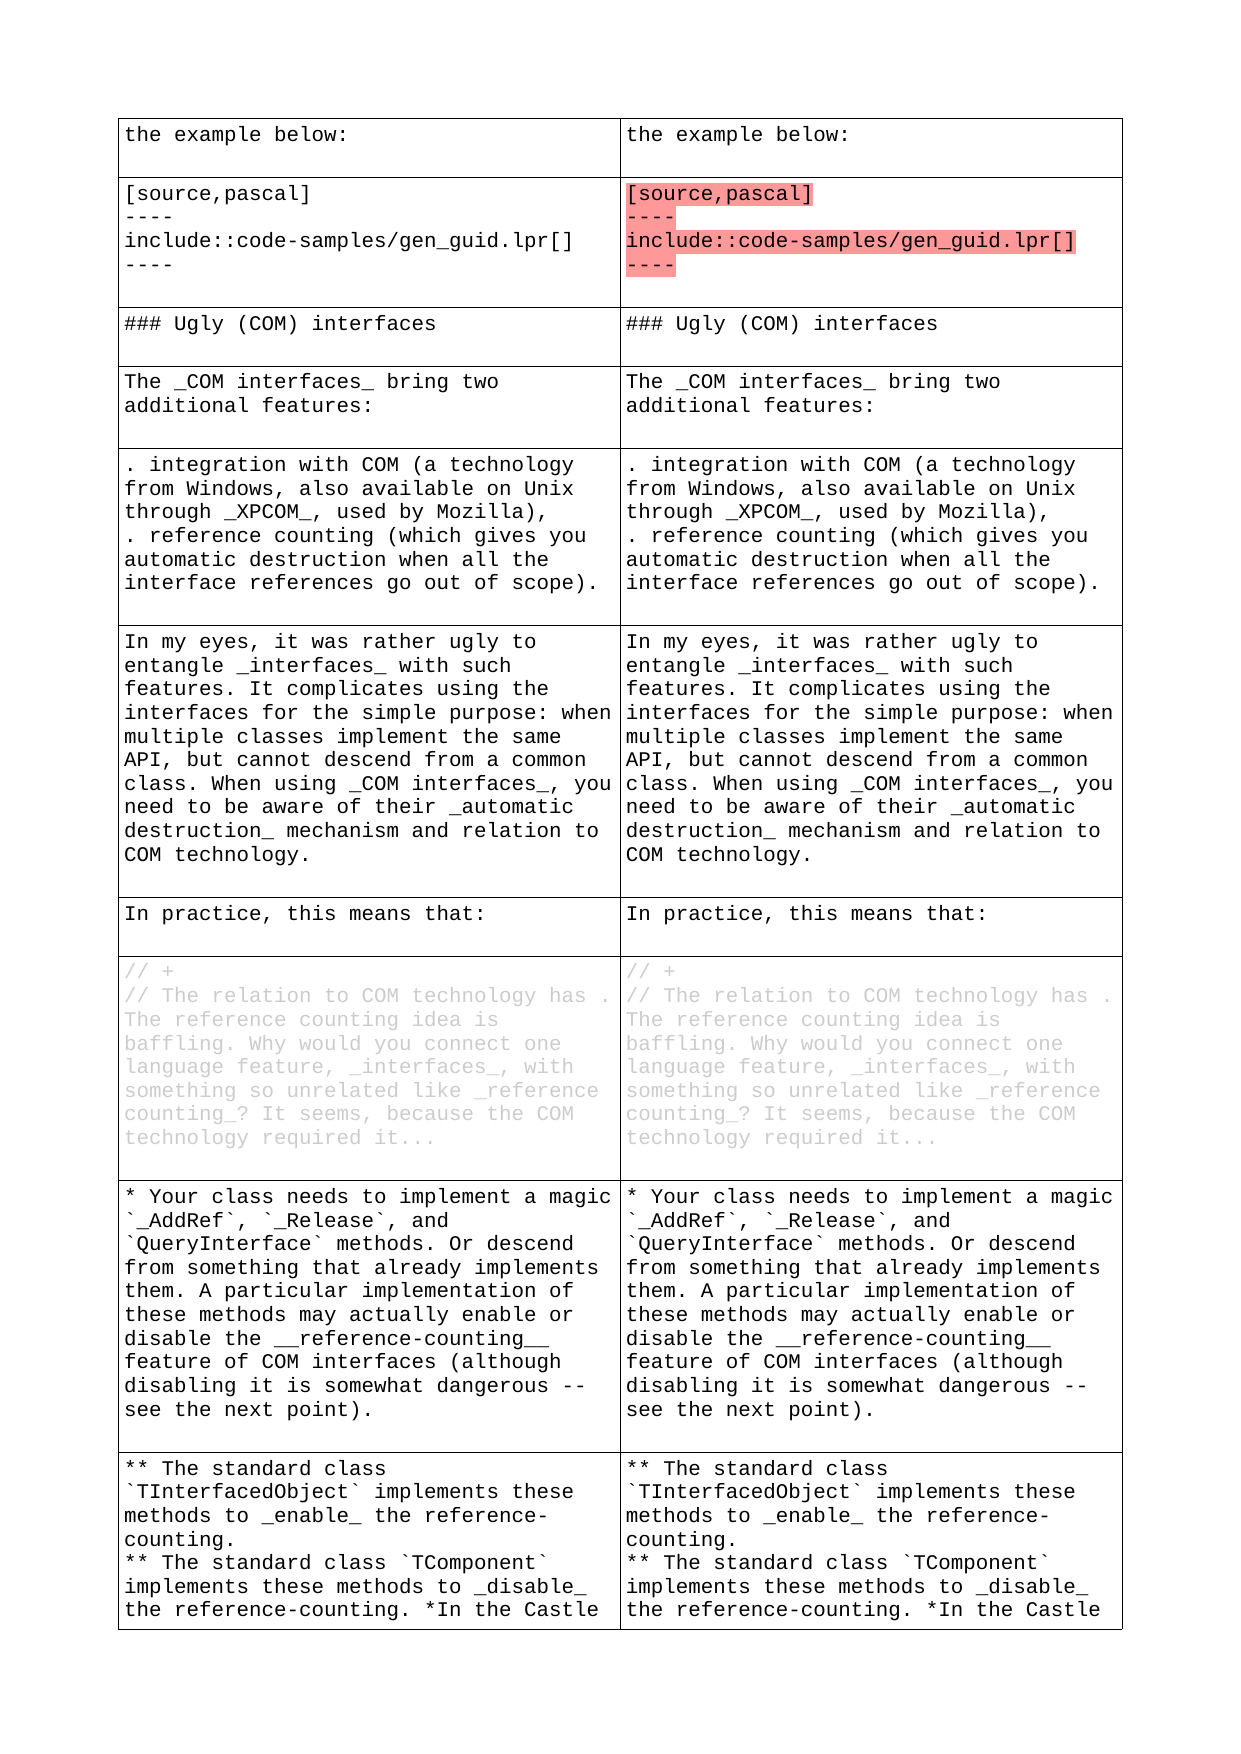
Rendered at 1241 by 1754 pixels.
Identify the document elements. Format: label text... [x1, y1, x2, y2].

table_cell // + // The relation to COM technology has . The reference counting idea is baffling. Why would you connect one language feature, _interfaces_, with something so unrelated like _reference counting_? It seems, because the COM technology required it... [119, 957, 620, 1180]
table_cell In practice, this means that: [621, 898, 1122, 956]
table_cell In my eyes, it was rather ugly to entangle _interfaces_ with such features. It complicates using the interfaces for the simple purpose: when multiple classes implement the same API, but cannot descend from a common class. When using _COM interfaces_, you need to be aware of their _automatic destruction_ mechanism and relation to COM technology. [621, 626, 1122, 897]
table_cell ### Ugly (COM) interfaces [621, 308, 1122, 366]
table_cell * Your class needs to implement a magic `_AddRef`, `_Release`, and `QueryInterface` methods. Or descend from something that already implements them. A particular implementation of these methods may actually enable or disable the __reference-counting__ feature of COM interfaces (although disabling it is somewhat dangerous -- see the next point). [621, 1181, 1122, 1452]
table_cell [source,pascal] ---- include::code-samples/gen_guid.lpr[] ---- [119, 178, 620, 307]
table_cell ** The standard class `TInterfacedObject` implements these methods to _enable_ the reference-counting. ** The standard class `TComponent` implements these methods to _disable_ the reference-counting. *In the Castle [621, 1453, 1122, 1629]
table_cell The _COM interfaces_ bring two additional features: [621, 367, 1122, 448]
table_cell [source,pascal] ---- include::code-samples/gen_guid.lpr[] ---- [621, 178, 1122, 307]
table_cell The _COM interfaces_ bring two additional features: [119, 367, 620, 448]
table_cell * Your class needs to implement a magic `_AddRef`, `_Release`, and `QueryInterface` methods. Or descend from something that already implements them. A particular implementation of these methods may actually enable or disable the __reference-counting__ feature of COM interfaces (although disabling it is somewhat dangerous -- see the next point). [119, 1181, 620, 1452]
table_cell ** The standard class `TInterfacedObject` implements these methods to _enable_ the reference-counting. ** The standard class `TComponent` implements these methods to _disable_ the reference-counting. *In the Castle [119, 1453, 620, 1629]
table_cell ### Ugly (COM) interfaces [119, 308, 620, 366]
table_cell In my eyes, it was rather ugly to entangle _interfaces_ with such features. It complicates using the interfaces for the simple purpose: when multiple classes implement the same API, but cannot descend from a common class. When using _COM interfaces_, you need to be aware of their _automatic destruction_ mechanism and relation to COM technology. [119, 626, 620, 897]
table_cell In practice, this means that: [119, 898, 620, 956]
table_cell // + // The relation to COM technology has . The reference counting idea is baffling. Why would you connect one language feature, _interfaces_, with something so unrelated like _reference counting_? It seems, because the COM technology required it... [621, 957, 1122, 1180]
table_cell . integration with COM (a technology from Windows, also available on Unix through _XPCOM_, used by Mozilla), . reference counting (which gives you automatic destruction when all the interface references go out of scope). [621, 449, 1122, 625]
table_cell the example below: [119, 119, 620, 177]
table_cell . integration with COM (a technology from Windows, also available on Unix through _XPCOM_, used by Mozilla), . reference counting (which gives you automatic destruction when all the interface references go out of scope). [119, 449, 620, 625]
table_cell the example below: [621, 119, 1122, 177]
